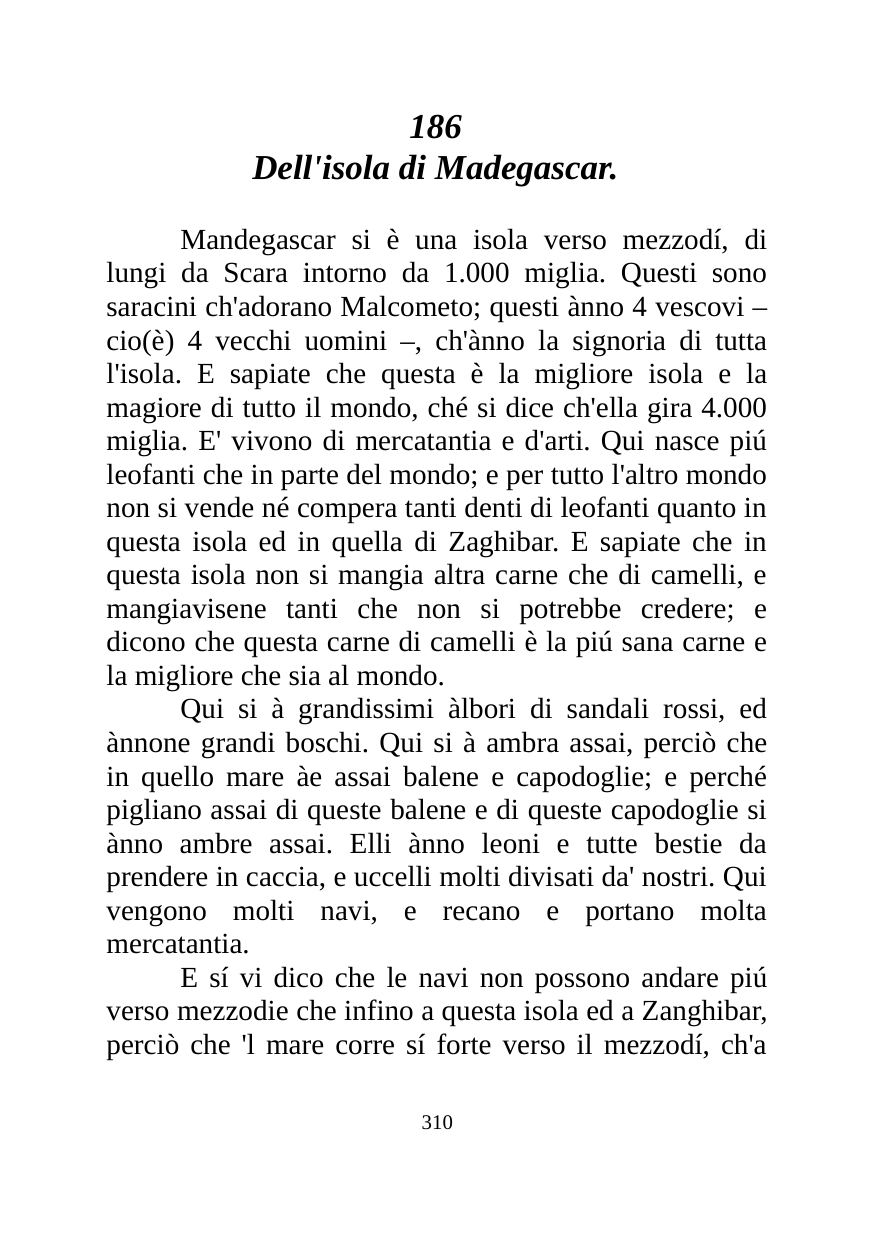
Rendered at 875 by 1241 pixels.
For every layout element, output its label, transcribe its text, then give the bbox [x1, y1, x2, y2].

subtitle 186 Dell'isola di Madegascar. [106, 106, 768, 187]
text E sí vi dico che le navi non possono andare piú verso mezzodie che infino a questa isola ed a Zanghibar, perciò che 'l mare corre sí forte verso il mezzodí, ch'a [106, 960, 768, 1061]
text Mandegascar si è una isola verso mezzodí, di lungi da Scara intorno da 1.000 miglia. Questi sono saracini ch'adorano Malcometo; questi ànno 4 vescovi – cio(è) 4 vecchi uomini –, ch'ànno la signoria di tutta l'isola. E sapiate che questa è la migliore isola e la magiore di tutto il mondo, ché si dice ch'ella gira 4.000 miglia. E' vivono di mercatantia e d'arti. Qui nasce piú leofanti che in parte del mondo; e per tutto l'altro mondo non si vende né compera tanti denti di leofanti quanto in questa isola ed in quella di Zaghibar. E sapiate che in questa isola non si mangia altra carne che di camelli, e mangiavisene tanti che non si potrebbe credere; e dicono che questa carne di camelli è la piú sana carne e la migliore che sia al mondo. [106, 222, 768, 692]
text Qui si à grandissimi àlbori di sandali rossi, ed ànnone grandi boschi. Qui si à ambra assai, perciò che in quello mare àe assai balene e capodoglie; e perché pigliano assai di queste balene e di queste capodoglie si ànno ambre assai. Elli ànno leoni e tutte bestie da prendere in caccia, e uccelli molti divisati da' nostri. Qui vengono molti navi, e recano e portano molta mercatantia. [106, 692, 768, 960]
